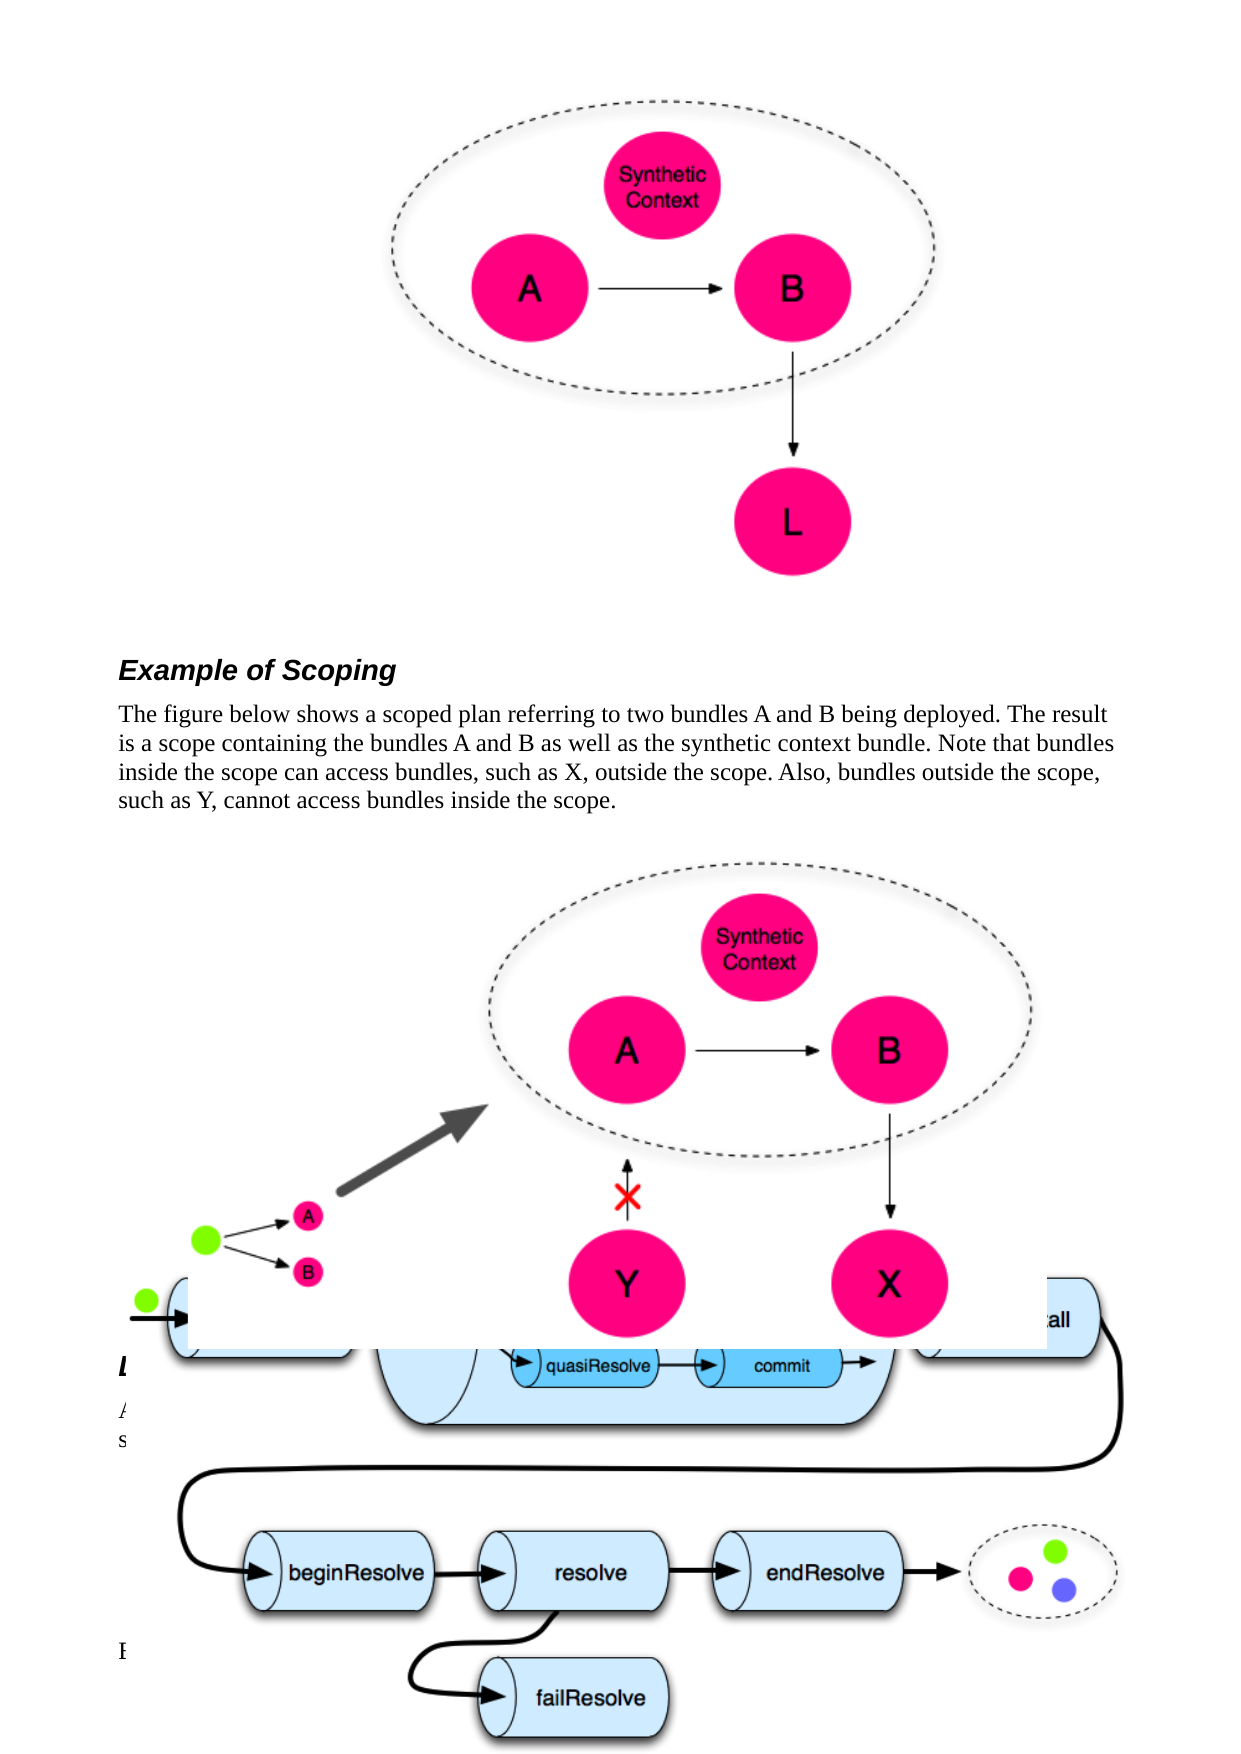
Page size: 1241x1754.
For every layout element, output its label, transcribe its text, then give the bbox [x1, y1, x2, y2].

subtitle Deployment Pipeline [118, 852, 1122, 1383]
text The figure below shows a scoped plan referring to two bundles A and B being deployed. The result is a scope containing the bundles A and B as well as the synthetic context bundle. Note that bundles inside the scope can access bundles, such as X, outside the scope. Also, bundles outside the scope, such as Y, cannot access bundles inside the scope. [118, 699, 1122, 814]
subtitle Example of Scoping [118, 653, 1122, 687]
